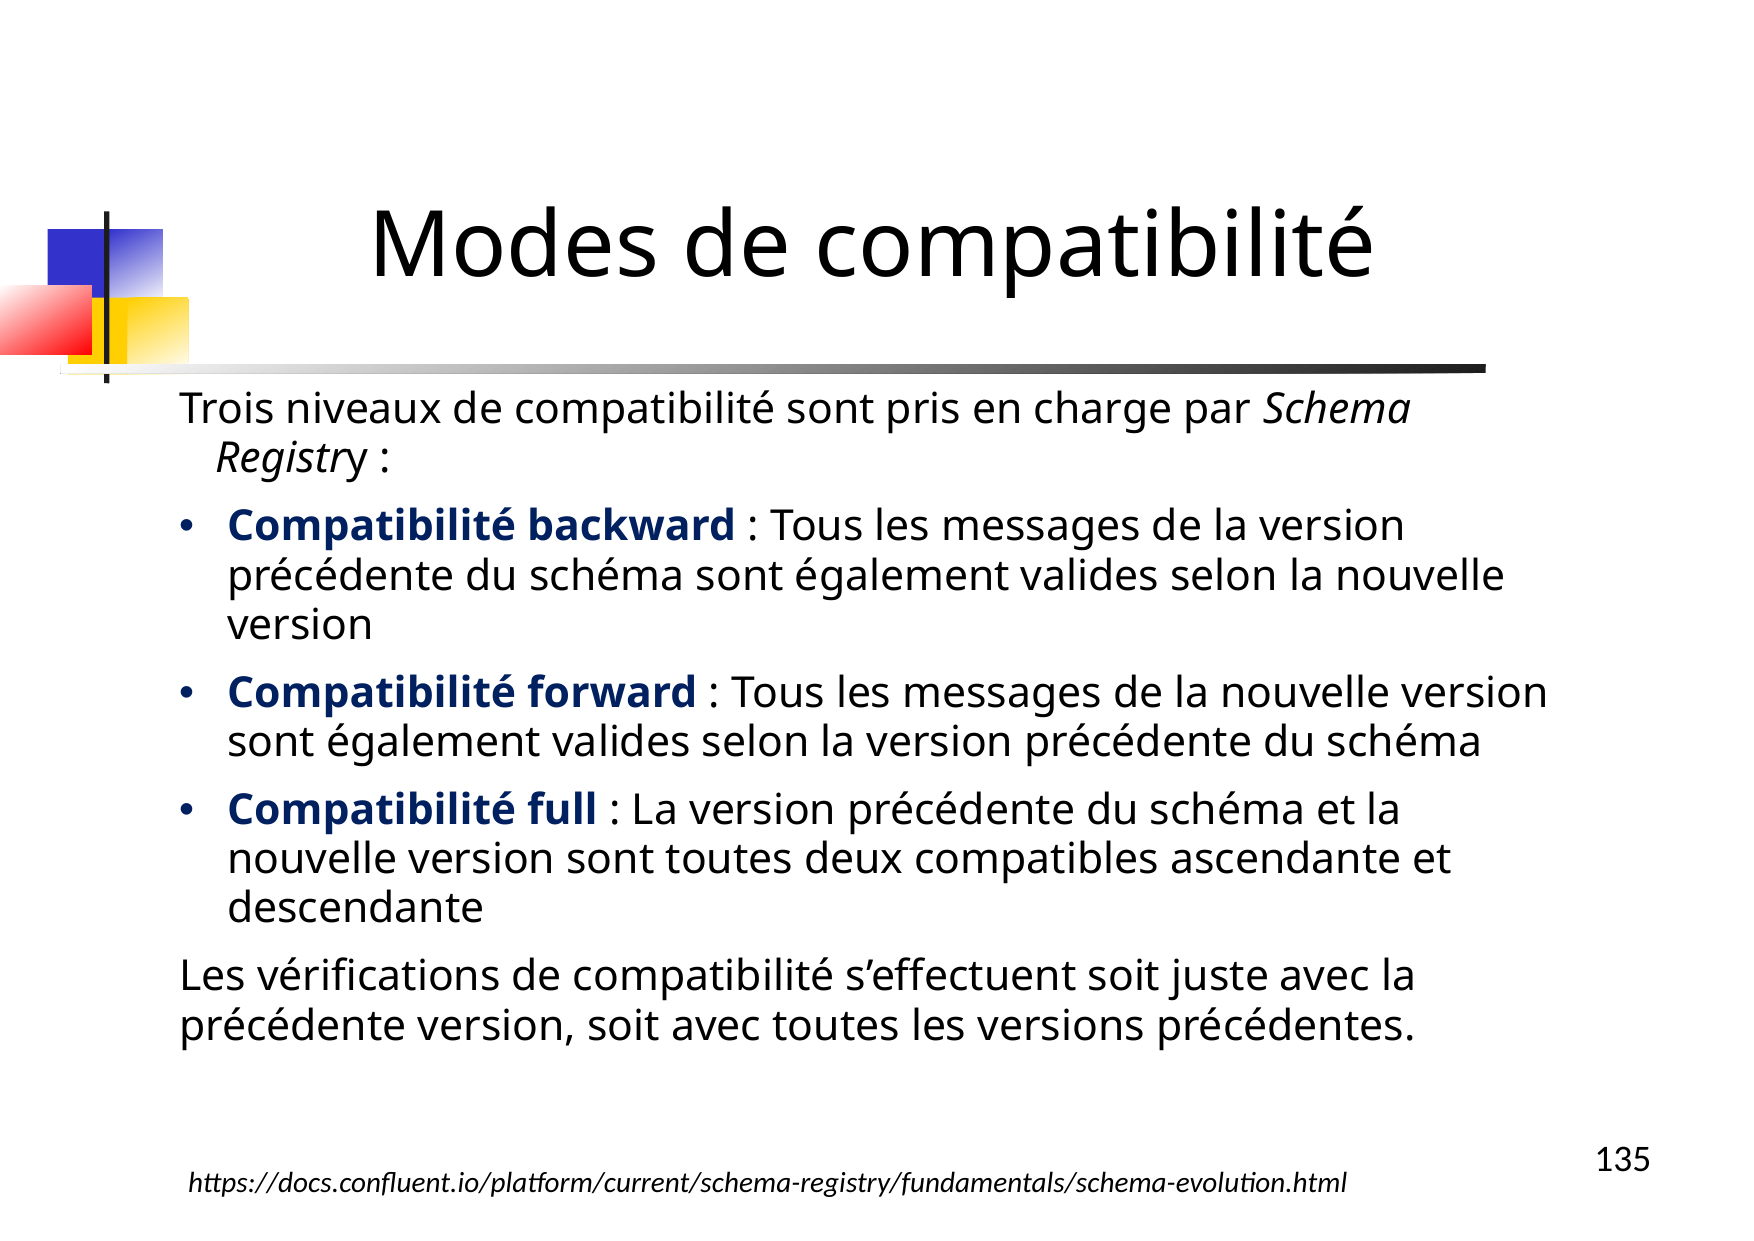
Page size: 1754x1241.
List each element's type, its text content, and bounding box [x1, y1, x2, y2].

title Modes de compatibilité [179, 139, 1567, 351]
list Trois niveaux de compatibilité sont pris en charge par Schema Registry : Compatibilité backward : Tous les messages de la version précédente du schéma sont également valides selon la nouvelle version Compatibilité forward : Tous les messages de la nouvelle version sont également valides selon la version précédente du schéma Compatibilité full : La version précédente du schéma et la nouvelle version sont toutes deux compatibles ascendante et descendante Les vérifications de compatibilité s’effectuent soit juste avec la précédente version, soit avec toutes les versions précédentes. [179, 384, 1567, 1104]
text_box https://docs.confluent.io/platform/current/schema-registry/fundamentals/schema-evolution.html [173, 1156, 1364, 1207]
